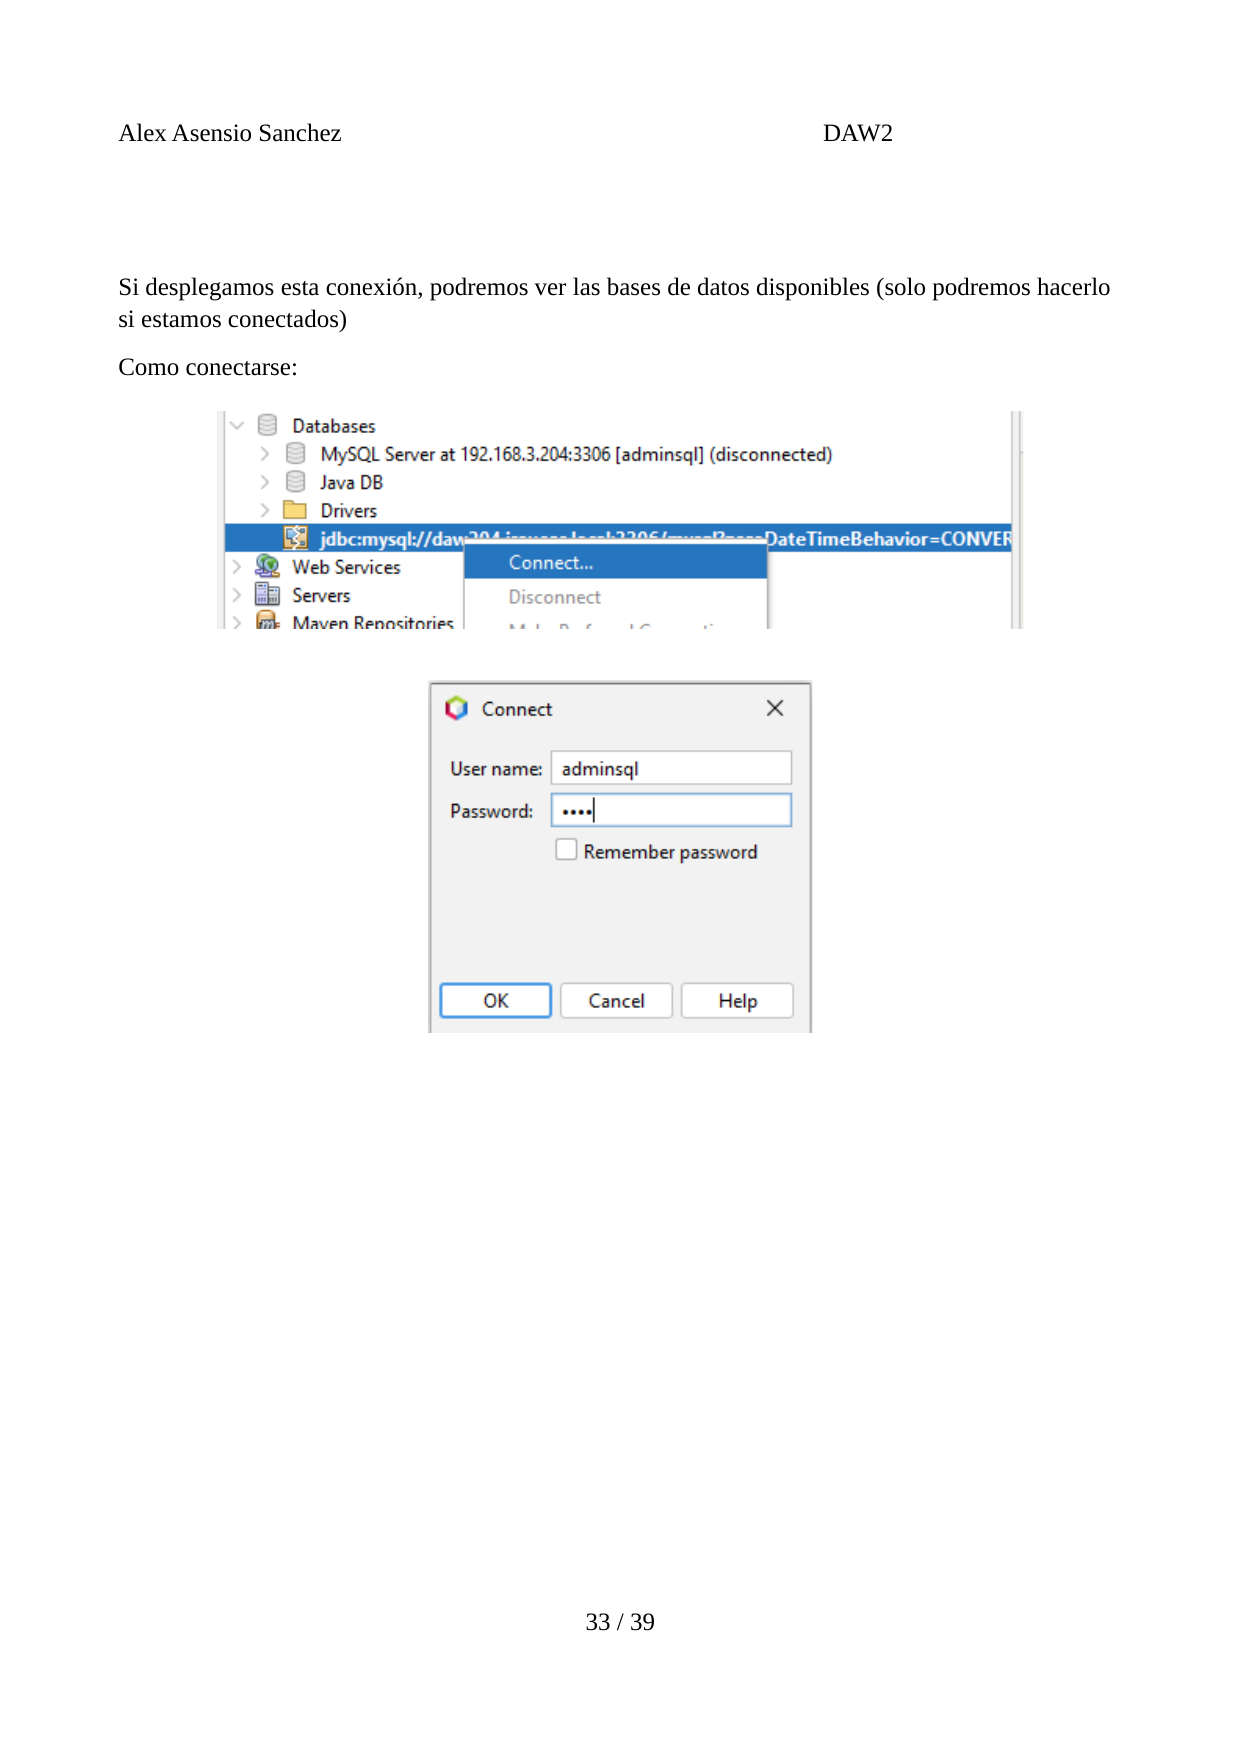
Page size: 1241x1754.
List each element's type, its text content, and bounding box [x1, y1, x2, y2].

picture [217, 411, 1024, 629]
text Como conectarse: [118, 352, 1122, 381]
text Si desplegamos esta conexión, podremos ver las bases de datos disponibles (solo podremos hacerlo si estamos conectados) [118, 272, 1122, 333]
picture [427, 680, 813, 1033]
